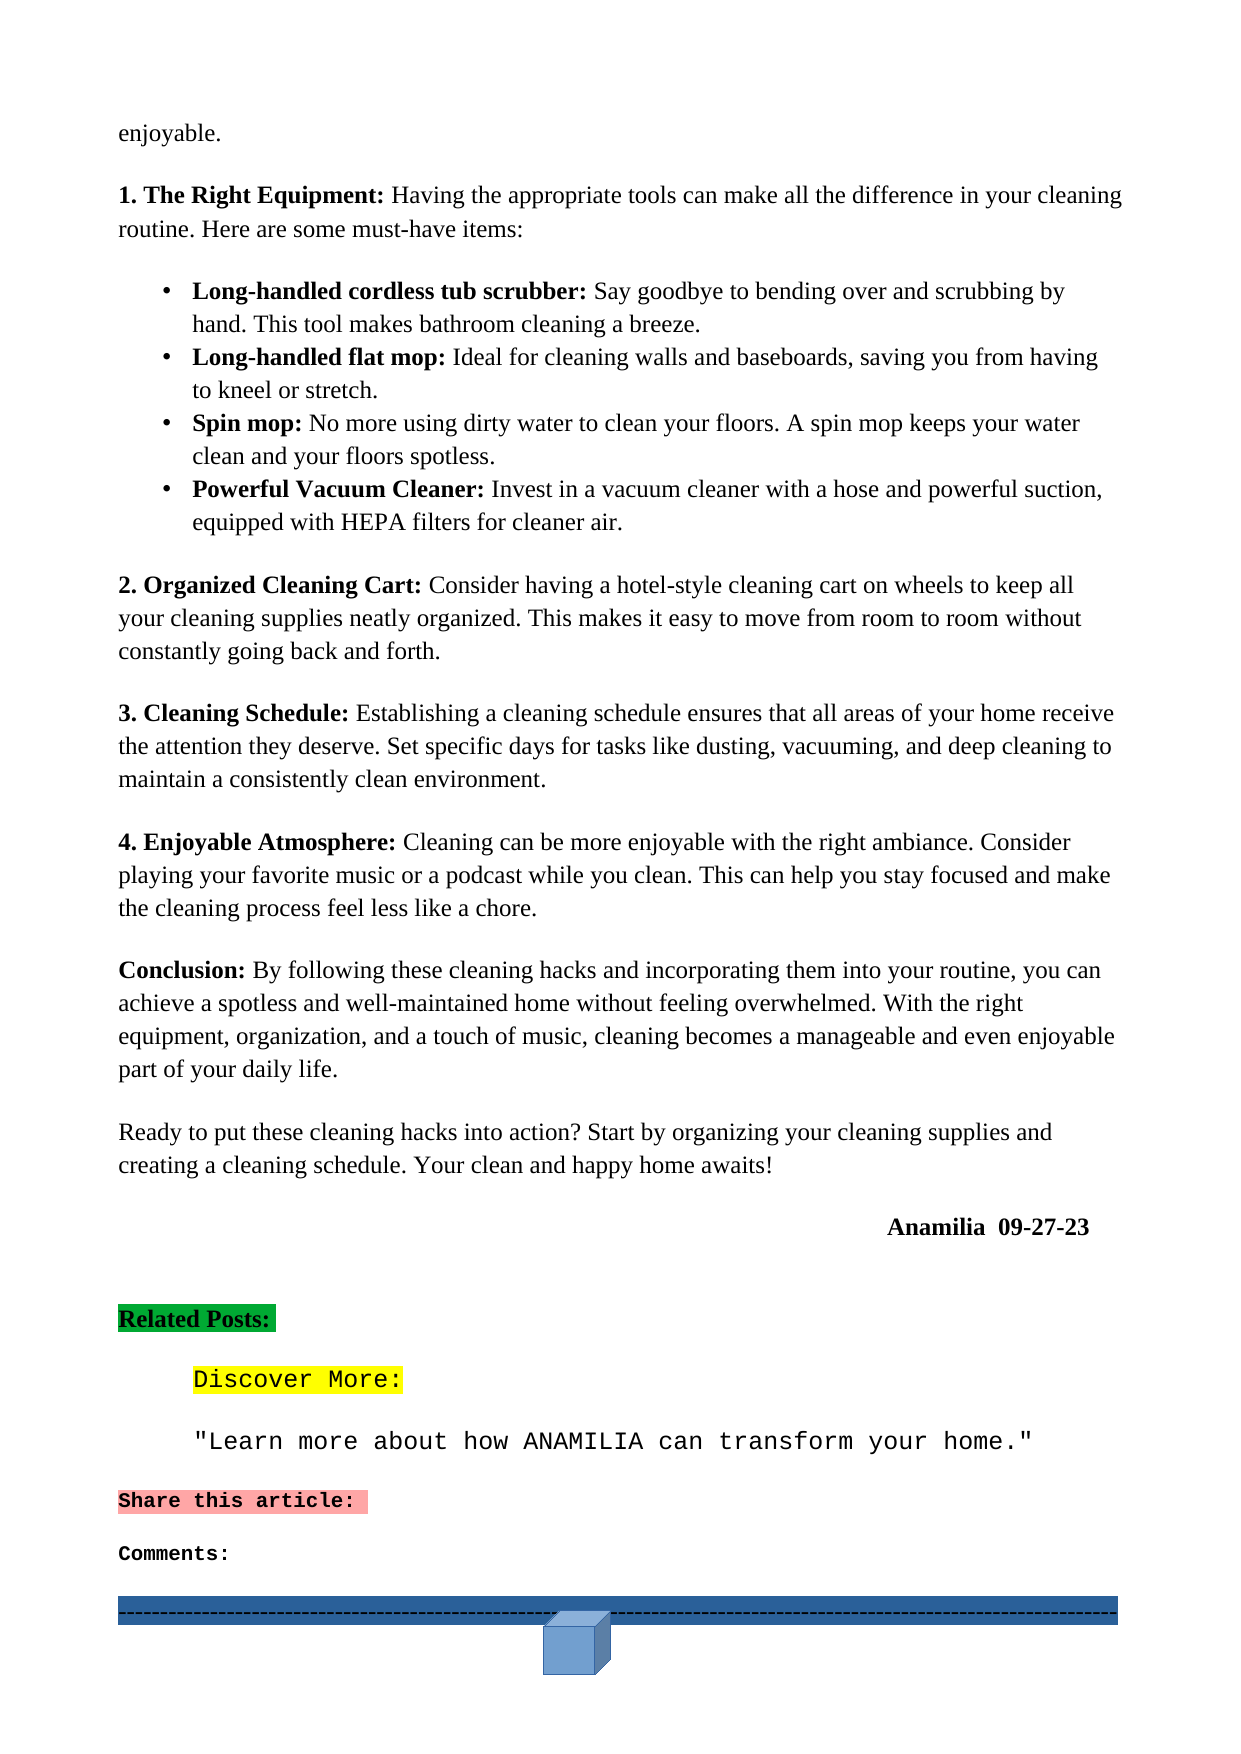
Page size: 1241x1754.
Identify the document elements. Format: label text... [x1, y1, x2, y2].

text ------------------------------------------------------------------------------------------------------------------------------------------------------------------------------------------------------------------------------------------------ [118, 1596, 1122, 1625]
list Long-handled flat mop: Ideal for cleaning walls and baseboards, saving you from having to kneel or stretch. [162, 342, 1122, 404]
text 2. Organized Cleaning Cart: Consider having a hotel-style cleaning cart on wheels to keep all your cleaning supplies neatly organized. This makes it easy to move from room to room without constantly going back and forth. [118, 570, 1122, 664]
text Ready to put these cleaning hacks into action? Start by organizing your cleaning supplies and creating a cleaning schedule. Your clean and happy home awaits! [118, 1117, 1122, 1179]
text Conclusion: By following these cleaning hacks and incorporating them into your routine, you can achieve a spotless and well-maintained home without feeling overwhelmed. With the right equipment, organization, and a touch of music, cleaning becomes a manageable and even enjoyable part of your daily life. [118, 955, 1122, 1083]
text Anamilia 09-27-23 [118, 1212, 1122, 1241]
list Discover More: [164, 1366, 1122, 1394]
text 1. The Right Equipment: Having the appropriate tools can make all the difference in your cleaning routine. Here are some must-have items: [118, 181, 1122, 242]
text 4. Enjoyable Atmosphere: Cleaning can be more enjoyable with the right ambiance. Consider playing your favorite music or a podcast while you clean. This can help you stay focused and make the cleaning process feel less like a chore. [118, 827, 1122, 922]
text 3. Cleaning Schedule: Establishing a cleaning schedule ensures that all areas of your home receive the attention they deserve. Set specific days for tasks like dusting, vacuuming, and deep cleaning to maintain a consistently clean environment. [118, 698, 1122, 793]
list "Learn more about how ANAMILIA can transform your home." [164, 1428, 1122, 1457]
text Share this article: [118, 1490, 1122, 1514]
text Related Posts: [118, 1304, 1122, 1332]
text Comments: [118, 1543, 1122, 1567]
list Long-handled cordless tub scrubber: Say goodbye to bending over and scrubbing by hand. This tool makes bathroom cleaning a breeze. [162, 276, 1122, 338]
list Powerful Vacuum Cleaner: Invest in a vacuum cleaner with a hose and powerful suction, equipped with HEPA filters for cleaner air. [162, 474, 1122, 536]
list Spin mop: No more using dirty water to clean your floors. A spin mop keeps your water clean and your floors spotless. [162, 408, 1122, 470]
text enjoyable. [118, 118, 1122, 147]
